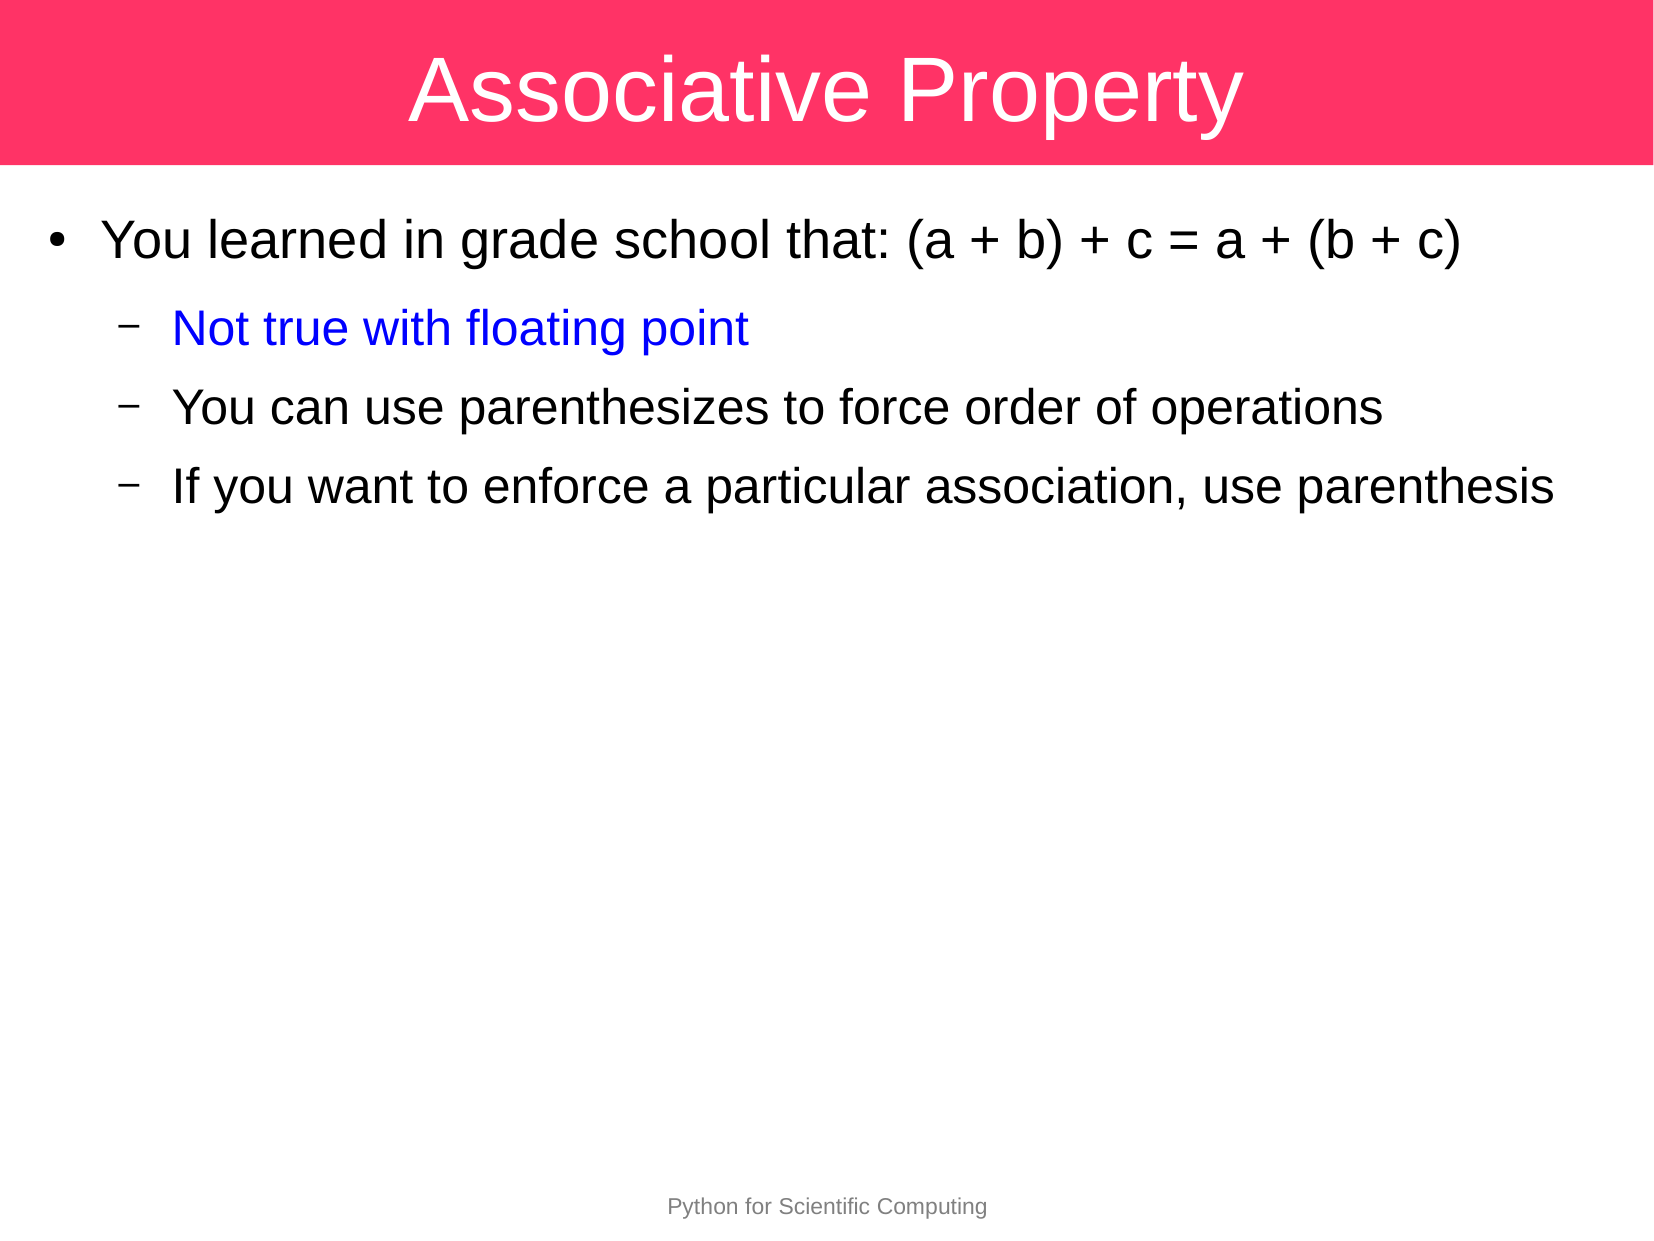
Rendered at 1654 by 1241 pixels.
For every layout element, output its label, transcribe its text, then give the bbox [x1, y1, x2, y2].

list You learned in grade school that: (a + b) + c = a + (b + c) Not true with floating point You can use parenthesizes to force order of operations If you want to enforce a particular association, use parenthesis [30, 210, 1621, 1171]
title Associative Property [82, 31, 1571, 148]
